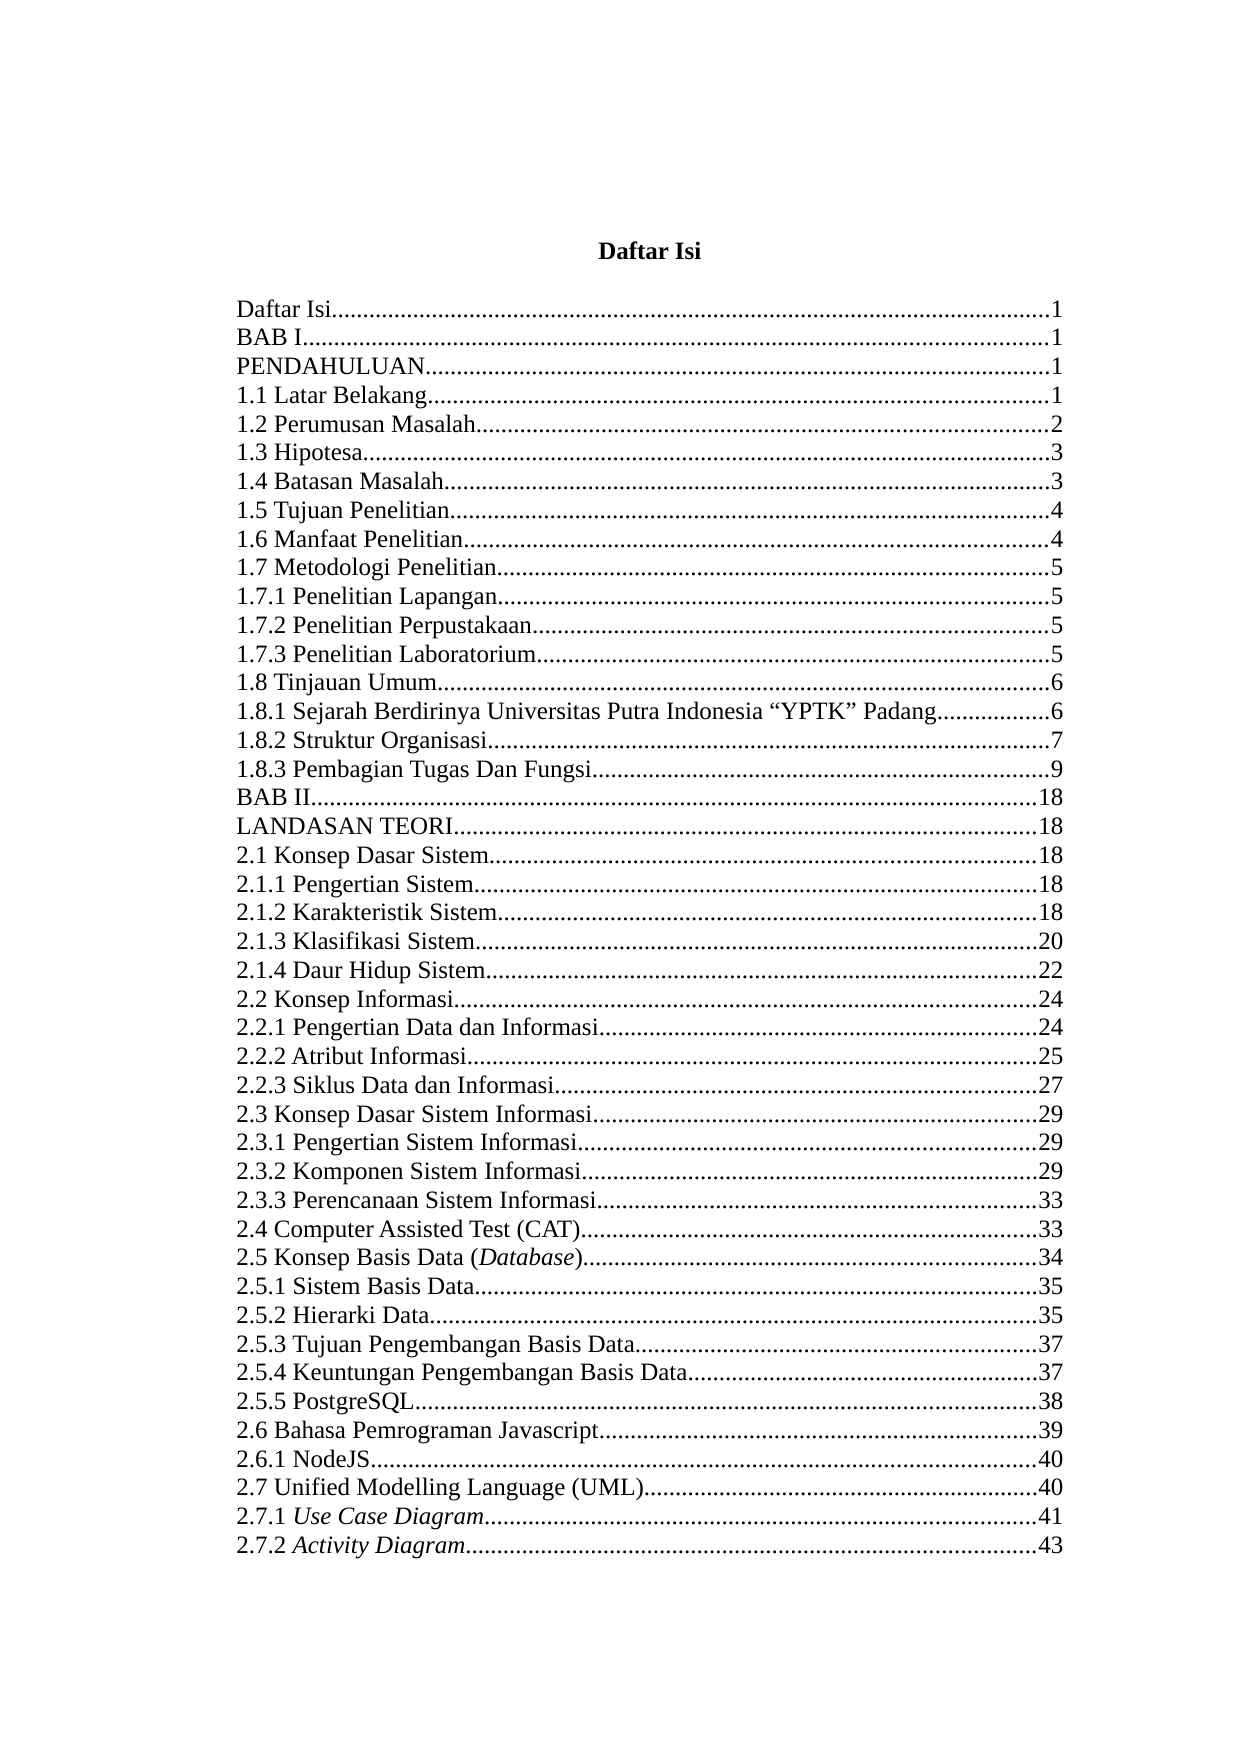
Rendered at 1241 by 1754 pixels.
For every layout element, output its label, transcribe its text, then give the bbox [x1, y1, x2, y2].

text 2.2.2 Atribut Informasi 25 [236, 1041, 1063, 1070]
text 2.5.2 Hierarki Data 35 [236, 1300, 1063, 1329]
text 2.1.2 Karakteristik Sistem 18 [236, 897, 1063, 926]
text Daftar Isi 1 [236, 294, 1063, 322]
text 2.5.3 Tujuan Pengembangan Basis Data 37 [236, 1329, 1063, 1357]
text 1.8.2 Struktur Organisasi 7 [236, 725, 1063, 754]
text 2.1.3 Klasifikasi Sistem 20 [236, 926, 1063, 955]
text 1.1 Latar Belakang 1 [236, 380, 1063, 409]
text 1.4 Batasan Masalah 3 [236, 466, 1063, 495]
text 1.7.3 Penelitian Laboratorium 5 [236, 639, 1063, 667]
text 1.3 Hipotesa 3 [236, 437, 1063, 466]
text 2.2 Konsep Informasi 24 [236, 984, 1063, 1012]
text 1.7.1 Penelitian Lapangan 5 [236, 581, 1063, 610]
text LANDASAN TEORI 18 [236, 811, 1063, 840]
text 2.6.1 NodeJS 40 [236, 1444, 1063, 1472]
text 2.5 Konsep Basis Data (Database) 34 [236, 1242, 1063, 1271]
text 2.1 Konsep Dasar Sistem 18 [236, 840, 1063, 869]
subtitle Daftar Isi [236, 236, 1063, 265]
text 2.6 Bahasa Pemrograman Javascript 39 [236, 1415, 1063, 1444]
text 1.8 Tinjauan Umum 6 [236, 667, 1063, 696]
text 2.3.1 Pengertian Sistem Informasi 29 [236, 1127, 1063, 1156]
text 1.8.1 Sejarah Berdirinya Universitas Putra Indonesia “YPTK” Padang 6 [236, 696, 1063, 725]
text 2.7.2 Activity Diagram 43 [236, 1530, 1063, 1559]
text 2.1.4 Daur Hidup Sistem 22 [236, 955, 1063, 984]
text BAB II 18 [236, 782, 1063, 811]
text 1.7.2 Penelitian Perpustakaan 5 [236, 610, 1063, 639]
text PENDAHULUAN 1 [236, 351, 1063, 380]
text 2.5.1 Sistem Basis Data 35 [236, 1271, 1063, 1300]
text 2.3.2 Komponen Sistem Informasi 29 [236, 1156, 1063, 1185]
text 2.7.1 Use Case Diagram 41 [236, 1501, 1063, 1530]
text 1.6 Manfaat Penelitian 4 [236, 524, 1063, 552]
text 2.2.3 Siklus Data dan Informasi 27 [236, 1070, 1063, 1099]
text 2.5.4 Keuntungan Pengembangan Basis Data 37 [236, 1357, 1063, 1386]
text 2.3.3 Perencanaan Sistem Informasi 33 [236, 1185, 1063, 1214]
text 2.1.1 Pengertian Sistem 18 [236, 869, 1063, 897]
text BAB I 1 [236, 322, 1063, 351]
text 2.5.5 PostgreSQL 38 [236, 1386, 1063, 1415]
text 2.3 Konsep Dasar Sistem Informasi 29 [236, 1099, 1063, 1127]
text 2.7 Unified Modelling Language (UML) 40 [236, 1472, 1063, 1501]
text 1.2 Perumusan Masalah 2 [236, 409, 1063, 437]
text 1.8.3 Pembagian Tugas Dan Fungsi 9 [236, 754, 1063, 782]
text 1.7 Metodologi Penelitian 5 [236, 552, 1063, 581]
text 2.4 Computer Assisted Test (CAT) 33 [236, 1214, 1063, 1242]
text 2.2.1 Pengertian Data dan Informasi 24 [236, 1012, 1063, 1041]
text 1.5 Tujuan Penelitian 4 [236, 495, 1063, 524]
